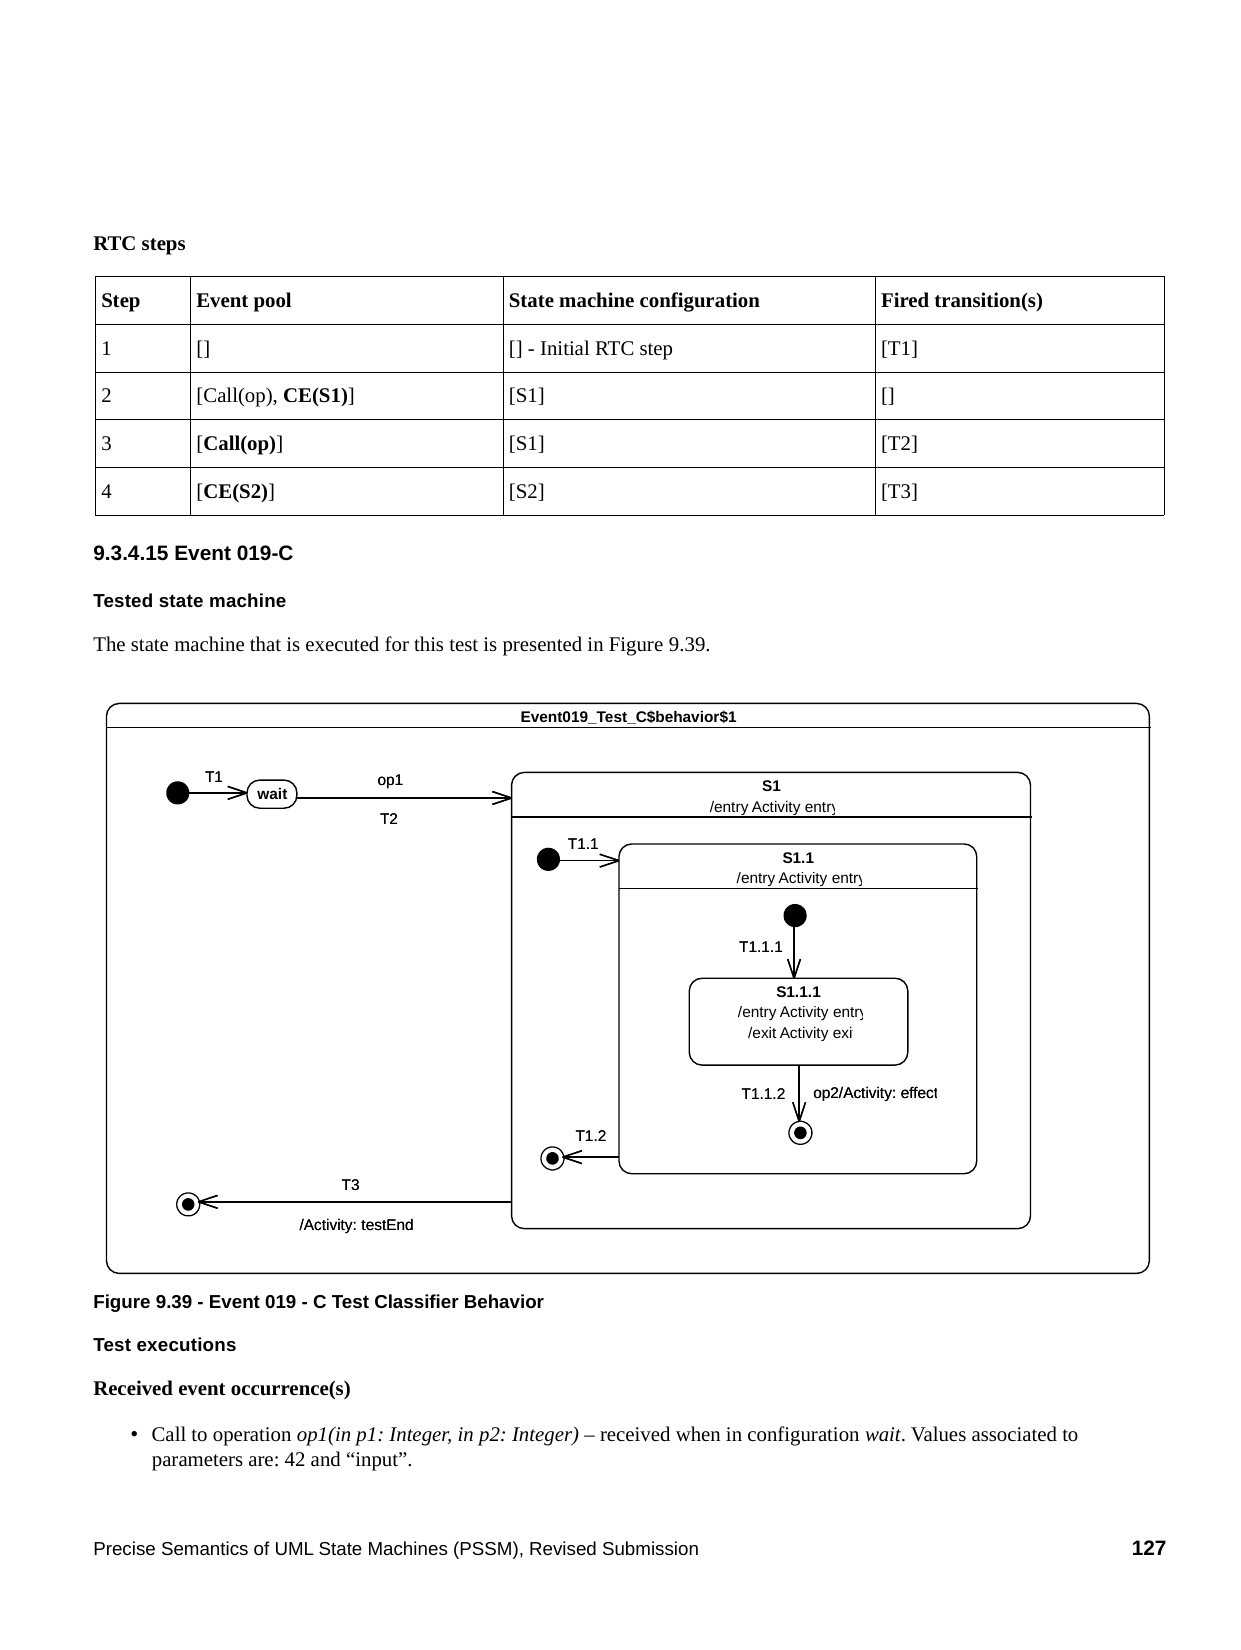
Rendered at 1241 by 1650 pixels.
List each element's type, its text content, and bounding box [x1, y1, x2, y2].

table_header Event pool [191, 277, 503, 324]
table_cell [Call(op), CE(S1)] [191, 373, 503, 419]
table_cell [T3] [876, 468, 1164, 515]
subtitle [93, 677, 1164, 690]
table_cell [S2] [504, 468, 875, 515]
table_cell [] - Initial RTC step [504, 325, 875, 372]
table_cell [S1] [504, 373, 875, 419]
table_cell 4 [96, 468, 190, 515]
text Figure 9.39 - Event 019 - C Test Classifier Behavior [93, 690, 1164, 1313]
table_cell [T2] [876, 420, 1164, 467]
table_cell [S1] [504, 420, 875, 467]
table_header State machine configuration [504, 277, 875, 324]
text Received event occurrence(s) [93, 1376, 1164, 1400]
table_cell [T1] [876, 325, 1164, 372]
table_cell 1 [96, 325, 190, 372]
subtitle Tested state machine [93, 590, 1164, 611]
subtitle Test executions [93, 1313, 1164, 1355]
table_cell [CE(S2)] [191, 468, 503, 515]
table_cell [Call(op)] [191, 420, 503, 467]
table_header Step [96, 277, 190, 324]
text The state machine that is executed for this test is presented in Figure 9.39. [93, 632, 1164, 656]
table_cell [] [191, 325, 503, 372]
list Call to operation op1(in p1: Integer, in p2: Integer) – received when in configuration wait. Values associated to parameters are: 42 and “input”. [131, 1421, 1164, 1471]
text RTC steps [93, 231, 1164, 255]
table_header Fired transition(s) [876, 277, 1164, 324]
table_cell [] [876, 373, 1164, 419]
table_cell 3 [96, 420, 190, 467]
table_cell 2 [96, 373, 190, 419]
subtitle Event 019-C [93, 540, 1164, 565]
